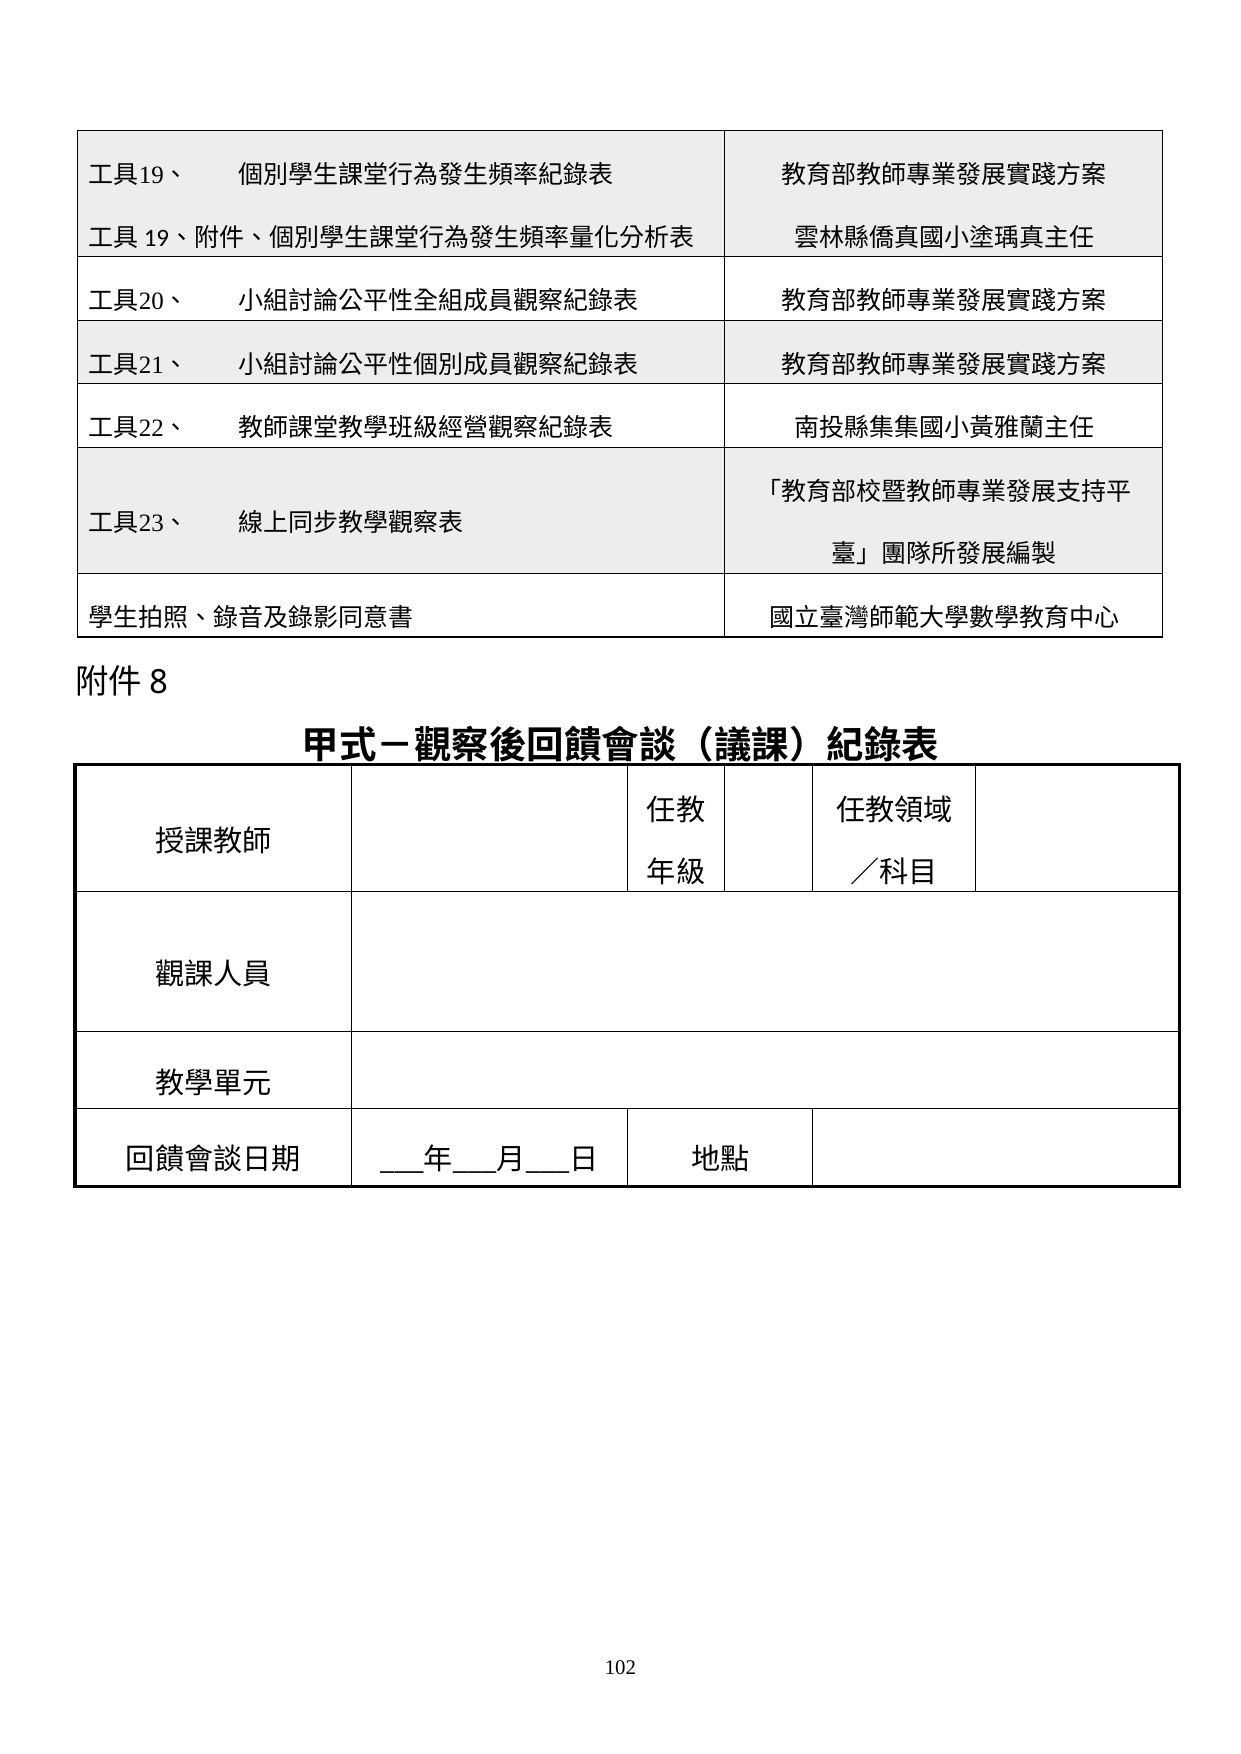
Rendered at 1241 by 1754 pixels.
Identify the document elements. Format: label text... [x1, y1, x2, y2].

table_cell 回饋會談日期 [77, 1109, 351, 1184]
table_cell [352, 892, 1178, 1031]
table_cell 教師課堂教學班級經營觀察紀錄表 [78, 384, 724, 447]
table_cell [813, 1109, 1178, 1184]
table_cell ___年___月___日 [352, 1109, 627, 1184]
table_header [725, 766, 812, 891]
table_cell 線上同步教學觀察表 [78, 448, 724, 573]
table_cell 地點 [628, 1109, 812, 1184]
table_header 授課教師 [77, 766, 351, 891]
table_cell 學生拍照、錄音及錄影同意書 [78, 574, 724, 636]
table_cell 小組討論公平性全組成員觀察紀錄表 [78, 257, 724, 320]
table_header 任教年級 [628, 766, 724, 891]
table_cell [352, 1032, 1178, 1108]
table_cell 南投縣集集國小黃雅蘭主任 [725, 384, 1162, 447]
table_cell 個別學生課堂行為發生頻率紀錄表 工具19、附件、個別學生課堂行為發生頻率量化分析表 [78, 131, 724, 256]
table_cell 教學單元 [77, 1032, 351, 1108]
text 甲式－觀察後回饋會談（議課）紀錄表 [75, 700, 1165, 762]
table_cell 教育部教師專業發展實踐方案 [725, 321, 1162, 383]
table_cell 「教育部校暨教師專業發展支持平臺」團隊所發展編製 [725, 448, 1162, 573]
table_header 任教領域∕科目 [813, 766, 975, 891]
table_header [976, 766, 1178, 891]
table_header [352, 766, 627, 891]
table_cell 觀課人員 [77, 892, 351, 1031]
text 附件8 [75, 637, 1165, 700]
table_cell 小組討論公平性個別成員觀察紀錄表 [78, 321, 724, 383]
table_cell 教育部教師專業發展實踐方案 [725, 257, 1162, 320]
table_cell 教育部教師專業發展實踐方案 雲林縣僑真國小塗瑀真主任 [725, 131, 1162, 256]
table_cell 國立臺灣師範大學數學教育中心 [725, 574, 1162, 636]
